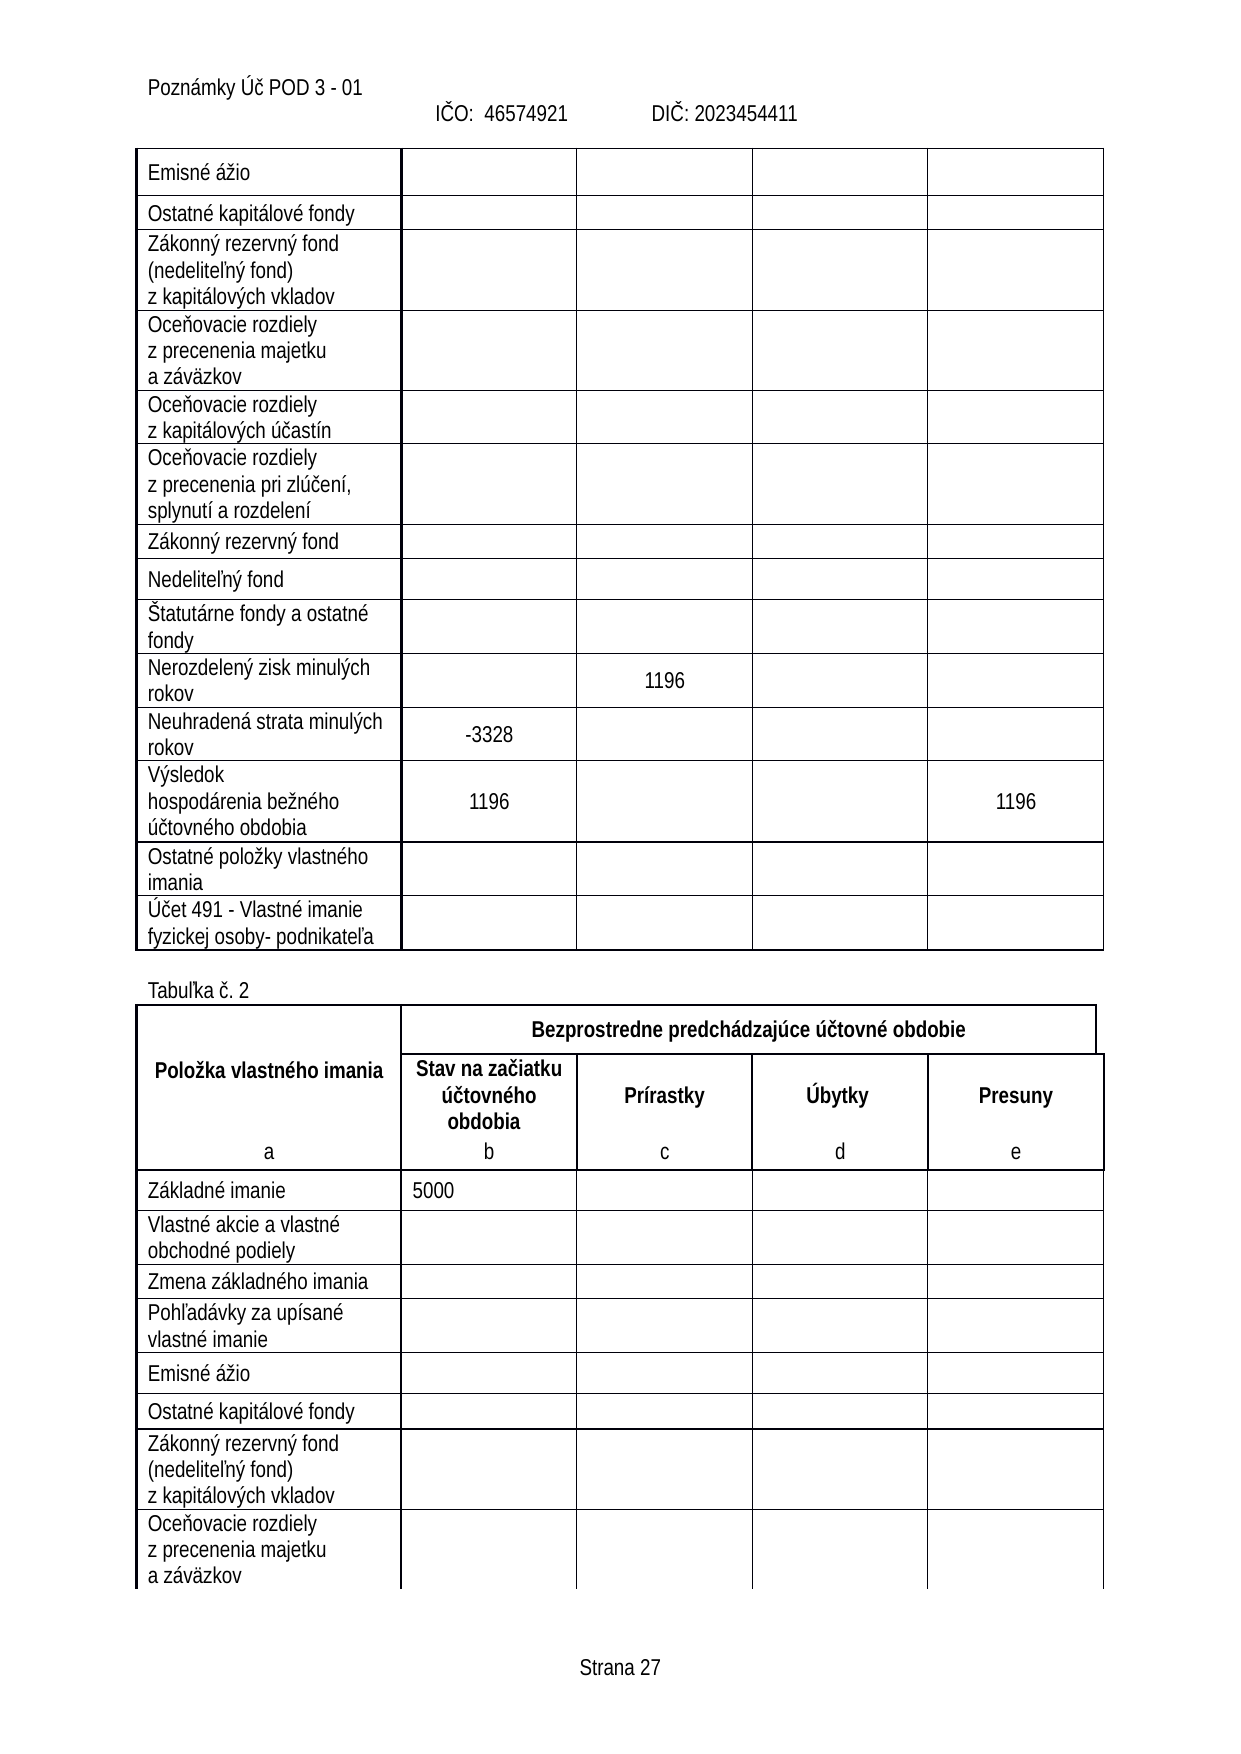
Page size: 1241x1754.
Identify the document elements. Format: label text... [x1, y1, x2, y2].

table_cell [403, 149, 576, 195]
table_cell [928, 1353, 1103, 1393]
table_cell [928, 654, 1103, 707]
table_cell [577, 1353, 752, 1393]
table_cell [753, 311, 927, 389]
table_cell [753, 654, 927, 707]
table_cell [577, 708, 752, 760]
table_cell [577, 444, 752, 523]
table_cell [402, 1394, 576, 1428]
table_cell [928, 1510, 1103, 1589]
table_cell [402, 1299, 576, 1352]
table_cell [753, 230, 927, 309]
table_cell Základné imanie [138, 1171, 400, 1210]
table_cell [753, 1430, 927, 1509]
table_cell [577, 1171, 752, 1210]
table_cell [577, 311, 752, 389]
table_cell Zákonný rezervný fond (nedeliteľný fond) z kapitálových vkladov [138, 230, 400, 309]
table_cell b [402, 1134, 576, 1169]
text Tabuľka č. 2 [148, 977, 1092, 1004]
table_cell [928, 1430, 1103, 1509]
table_cell [753, 525, 927, 558]
table_cell [577, 391, 752, 443]
table_cell Úbytky [753, 1055, 927, 1134]
table_cell Emisné ážio [138, 149, 400, 195]
table_cell [577, 1394, 752, 1428]
table_cell [403, 230, 576, 309]
table_cell Presuny [929, 1055, 1103, 1134]
table_cell [577, 1430, 752, 1509]
table_cell [928, 391, 1103, 443]
table_cell [577, 896, 752, 949]
table_cell [577, 1510, 752, 1589]
table_cell c [578, 1134, 751, 1169]
table_cell e [929, 1134, 1103, 1169]
table_cell [577, 761, 752, 841]
table_cell [577, 843, 752, 895]
table_cell Nedeliteľný fond [138, 559, 400, 599]
table_cell [753, 1299, 927, 1352]
table_cell [577, 149, 752, 195]
table_cell Pohľadávky za upísané vlastné imanie [138, 1299, 400, 1352]
table_cell [753, 708, 927, 760]
table_cell [577, 600, 752, 653]
table_cell Zákonný rezervný fond [138, 525, 400, 558]
table_header Bezprostredne predchádzajúce účtovné obdobie [402, 1006, 1095, 1053]
table_cell [403, 196, 576, 229]
table_cell Oceňovacie rozdiely z kapitálových účastín [138, 391, 400, 443]
table_cell Vlastné akcie a vlastné obchodné podiely [138, 1211, 400, 1264]
table_cell [577, 525, 752, 558]
table_cell [928, 230, 1103, 309]
table_cell [402, 1430, 576, 1509]
table_cell [928, 559, 1103, 599]
table_cell [753, 761, 927, 841]
table_cell [402, 1510, 576, 1589]
table_header Položka vlastného imania [138, 1006, 400, 1134]
table_cell -3328 [403, 708, 576, 760]
table_cell [402, 1211, 576, 1264]
table_cell [403, 654, 576, 707]
table_cell Ostatné kapitálové fondy [138, 196, 400, 229]
table_cell Neuhradená strata minulých rokov [138, 708, 400, 760]
table_cell [753, 391, 927, 443]
table_cell [403, 600, 576, 653]
table_cell Účet 491 - Vlastné imanie fyzickej osoby- podnikateľa [138, 896, 400, 949]
table_cell [753, 1171, 927, 1210]
table_cell 5000 [402, 1171, 576, 1210]
table_cell 1196 [928, 761, 1103, 841]
table_cell Ostatné položky vlastného imania [138, 843, 400, 895]
table_cell Zákonný rezervný fond (nedeliteľný fond) z kapitálových vkladov [138, 1430, 400, 1509]
table_cell Výsledok hospodárenia bežného účtovného obdobia [138, 761, 400, 841]
table_cell [928, 149, 1103, 195]
table_cell [753, 1510, 927, 1589]
table_cell [928, 600, 1103, 653]
table_cell [577, 196, 752, 229]
table_cell [928, 708, 1103, 760]
table_cell [403, 391, 576, 443]
table_cell [753, 1353, 927, 1393]
table_cell [753, 1211, 927, 1264]
table_cell [753, 1394, 927, 1428]
table_cell [928, 1265, 1103, 1298]
table_cell [928, 525, 1103, 558]
table_cell [402, 1265, 576, 1298]
table_cell [403, 843, 576, 895]
table_cell [928, 843, 1103, 895]
table_cell Oceňovacie rozdiely z precenenia pri zlúčení, splynutí a rozdelení [138, 444, 400, 523]
table_cell [402, 1353, 576, 1393]
table_cell Prírastky [578, 1055, 751, 1134]
table_cell [753, 444, 927, 523]
table_cell [928, 1211, 1103, 1264]
table_cell [928, 1394, 1103, 1428]
table_cell a [138, 1134, 400, 1169]
table_cell [928, 311, 1103, 389]
table_cell Oceňovacie rozdiely z precenenia majetku a záväzkov [138, 1510, 400, 1589]
table_cell [403, 311, 576, 389]
table_cell [577, 230, 752, 309]
table_cell [753, 896, 927, 949]
table_cell 1196 [403, 761, 576, 841]
table_cell Stav na začiatku účtovného obdobia [402, 1055, 576, 1134]
table_cell [928, 196, 1103, 229]
table_cell [403, 559, 576, 599]
table_cell [577, 1299, 752, 1352]
table_cell [403, 896, 576, 949]
table_cell [753, 196, 927, 229]
table_cell 1196 [577, 654, 752, 707]
table_cell [928, 1299, 1103, 1352]
table_cell [403, 444, 576, 523]
table_cell d [753, 1134, 927, 1169]
table_cell [928, 444, 1103, 523]
table_cell Ostatné kapitálové fondy [138, 1394, 400, 1428]
table_cell Oceňovacie rozdiely z precenenia majetku a záväzkov [138, 311, 400, 389]
table_cell [753, 843, 927, 895]
table_cell [753, 149, 927, 195]
table_cell [403, 525, 576, 558]
table_cell [577, 1211, 752, 1264]
table_cell [928, 896, 1103, 949]
table_cell [577, 1265, 752, 1298]
table_cell [928, 1171, 1103, 1210]
table_cell Emisné ážio [138, 1353, 400, 1393]
table_header [1097, 1004, 1104, 1053]
table_cell [753, 600, 927, 653]
table_cell Nerozdelený zisk minulých rokov [138, 654, 400, 707]
table_cell Zmena základného imania [138, 1265, 400, 1298]
table_cell [753, 559, 927, 599]
table_cell [577, 559, 752, 599]
table_cell [753, 1265, 927, 1298]
table_cell Štatutárne fondy a ostatné fondy [138, 600, 400, 653]
